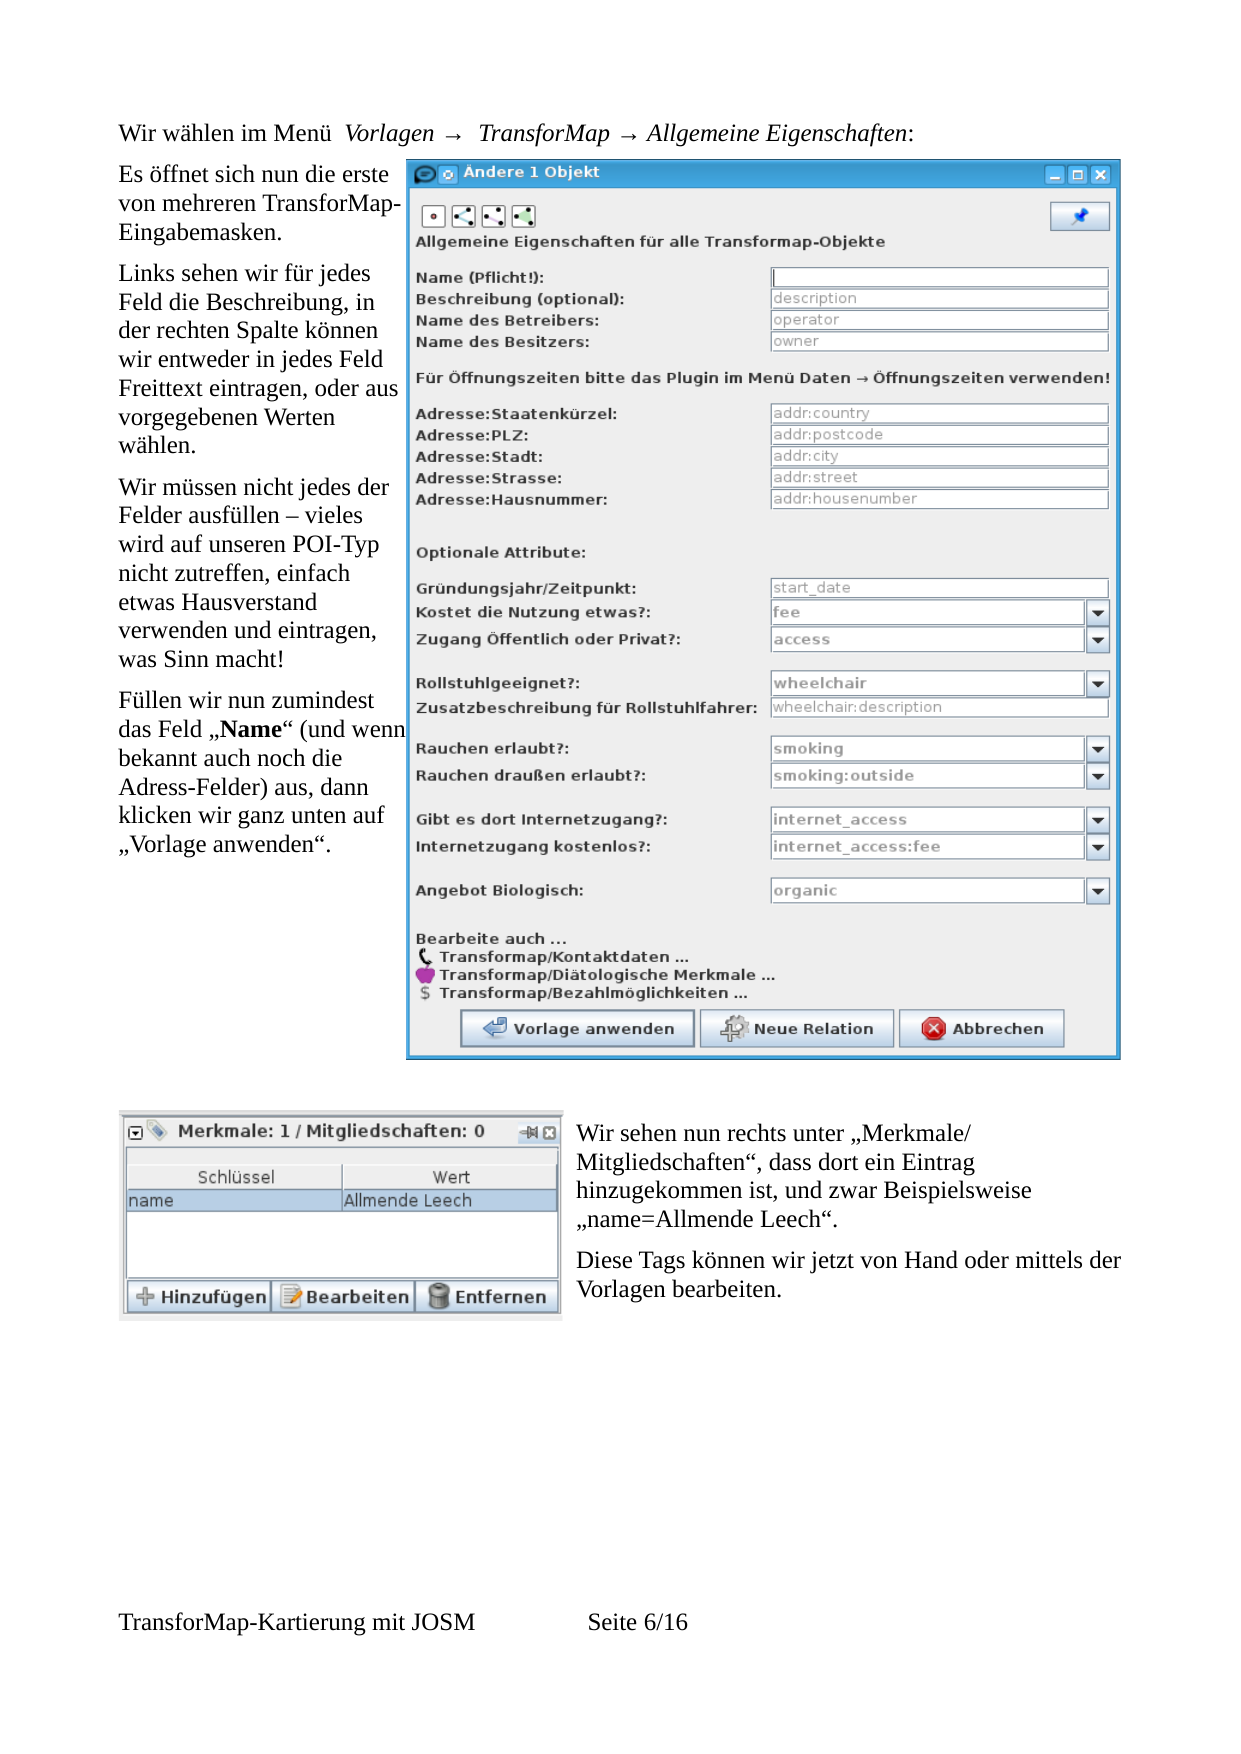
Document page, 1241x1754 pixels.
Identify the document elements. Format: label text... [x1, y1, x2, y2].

text Es öffnet sich nun die erste von mehreren TransforMap- Eingabemasken. [118, 159, 406, 246]
text Diese Tags können wir jetzt von Hand oder mittels der Vorlagen bearbeiten. [564, 1246, 1122, 1303]
text Füllen wir nun zumindest das Feld „Name“ (und wenn bekannt auch noch die Adress-Felder) aus, dann klicken wir ganz unten auf „Vorlage anwenden“. [118, 686, 406, 858]
text Wir wählen im Menü Vorlagen → TransforMap → Allgemeine Eigenschaften: [118, 118, 1122, 147]
text Wir sehen nun rechts unter „Merkmale/ Mitgliedschaften“, dass dort ein Eintrag hinzugekommen ist, und zwar Beispielsweise „name=Allmende Leech“. [564, 1118, 1122, 1233]
text Links sehen wir für jedes Feld die Beschreibung, in der rechten Spalte können wir entweder in jedes Feld Freittext eintragen, oder aus vorgegebenen Werten wählen. [118, 258, 406, 459]
picture [406, 159, 1121, 1060]
text Wir müssen nicht jedes der Felder ausfüllen – vieles wird auf unseren POI-Typ nicht zutreffen, einfach etwas Hausverstand verwenden und eintragen, was Sinn macht! [118, 472, 406, 673]
picture [118, 1110, 564, 1321]
